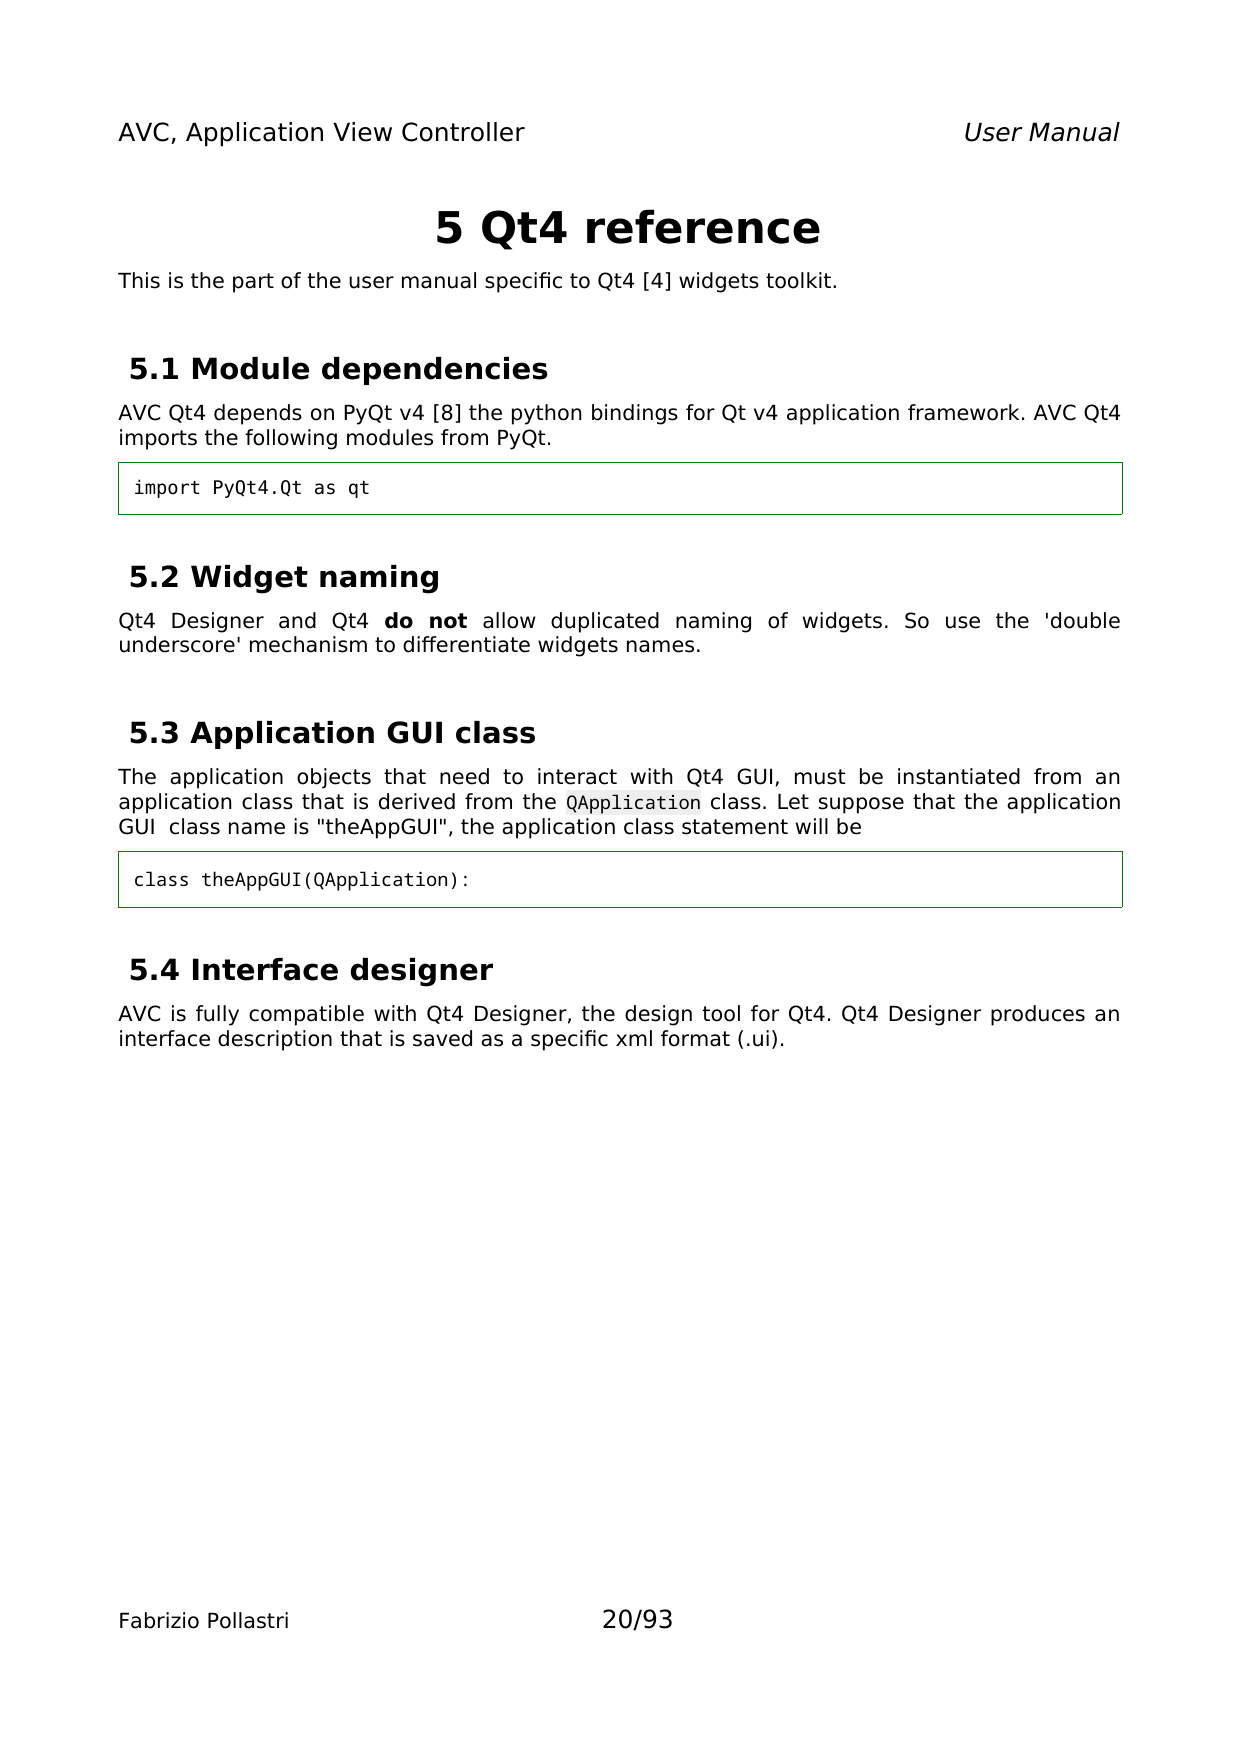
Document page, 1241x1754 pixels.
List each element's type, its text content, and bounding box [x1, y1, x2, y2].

subtitle Qt4 reference [118, 203, 1122, 254]
text AVC Qt4 depends on PyQt v4 [8] the python bindings for Qt v4 application framework. AVC Qt4 imports the following modules from PyQt. [118, 401, 1122, 450]
subtitle Module dependencies [118, 352, 1122, 386]
text The application objects that need to interact with Qt4 GUI, must be instantiated from an application class that is derived from the QApplication class. Let suppose that the application GUI class name is "theAppGUI", the application class statement will be [118, 765, 1122, 839]
text This is the part of the user manual specific to Qt4 [4] widgets toolkit. [118, 269, 1122, 294]
text AVC is fully compatible with Qt4 Designer, the design tool for Qt4. Qt4 Designer produces an interface description that is saved as a specific xml format (.ui). [118, 1002, 1122, 1051]
subtitle Interface designer [118, 953, 1122, 987]
text Qt4 Designer and Qt4 do not allow duplicated naming of widgets. So use the 'double underscore' mechanism to differentiate widgets names. [118, 609, 1122, 658]
subtitle Application GUI class [118, 716, 1122, 750]
text class theAppGUI(QApplication): [119, 852, 1122, 907]
subtitle Widget naming [118, 560, 1122, 594]
text import PyQt4.Qt as qt [119, 463, 1122, 514]
